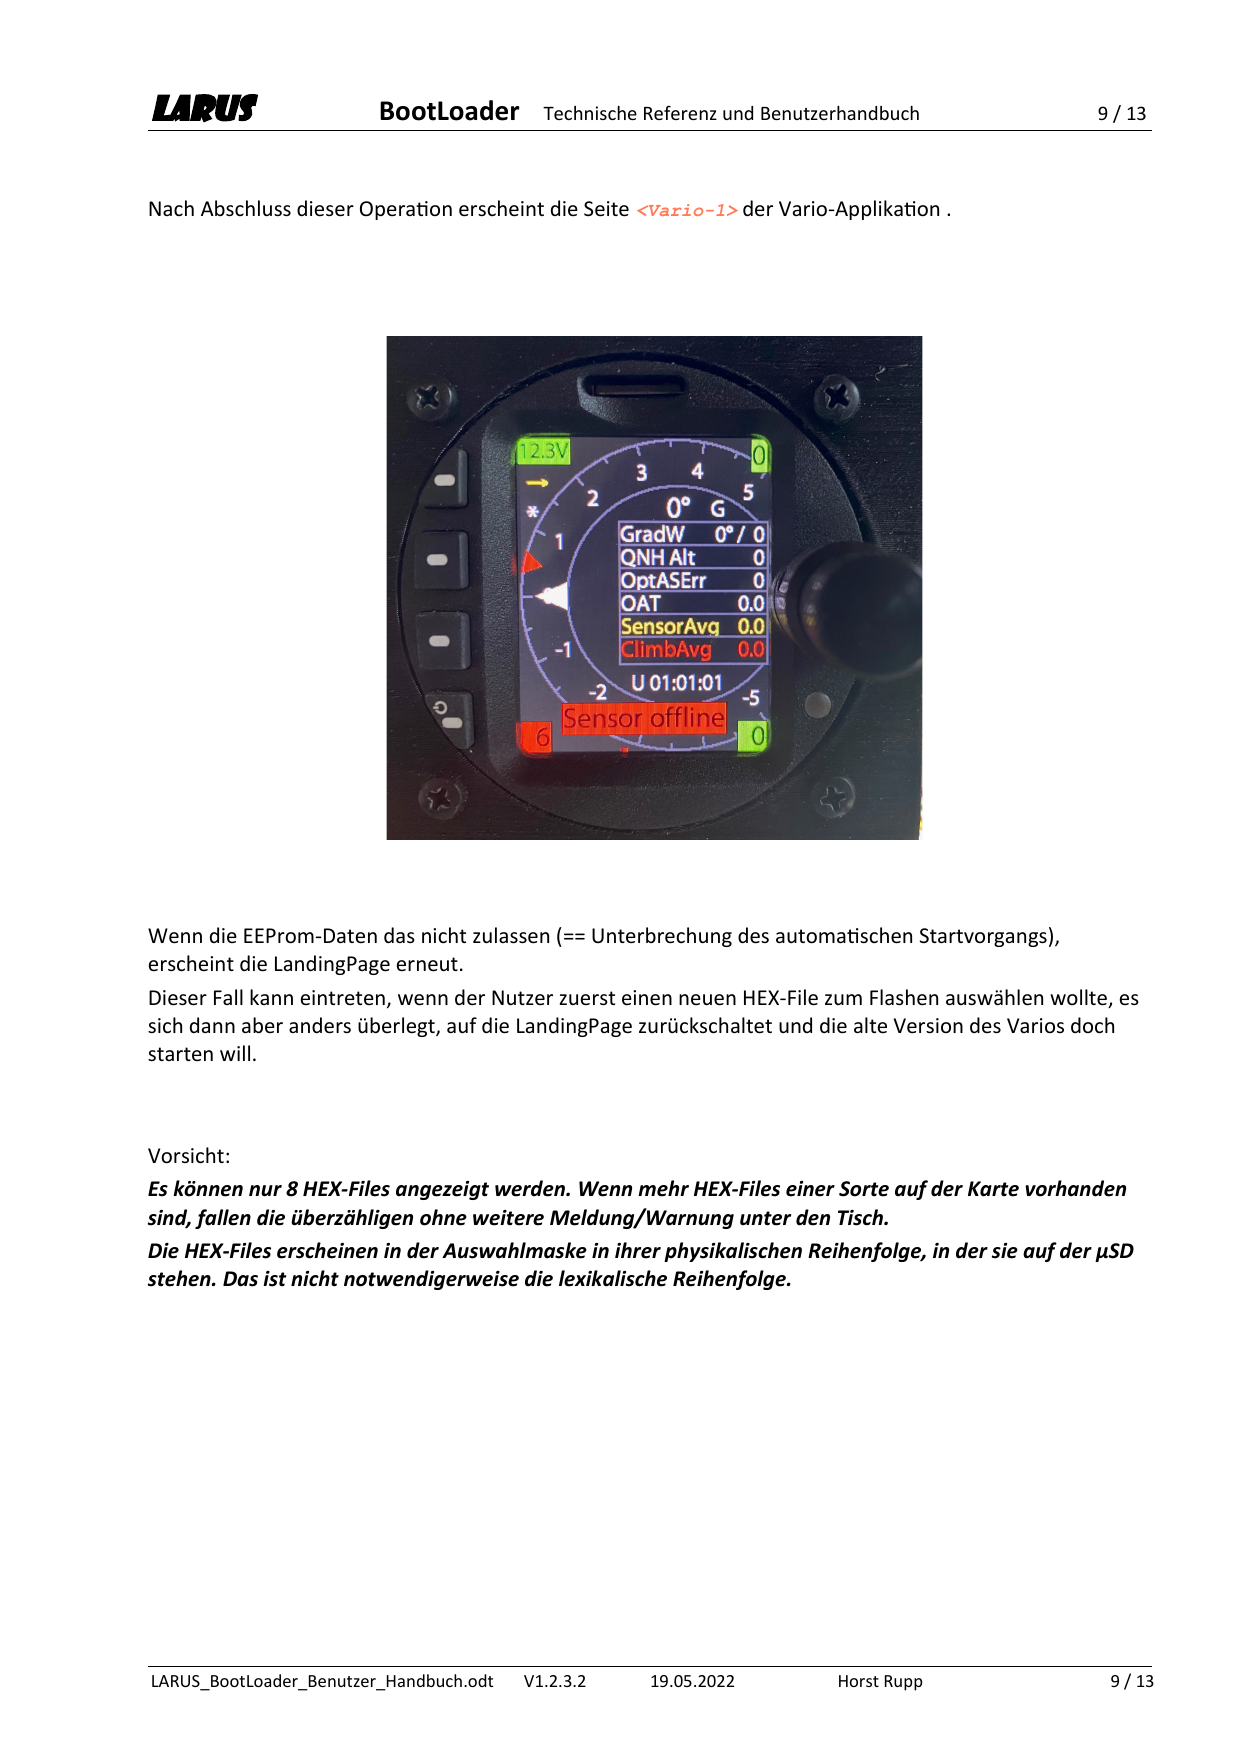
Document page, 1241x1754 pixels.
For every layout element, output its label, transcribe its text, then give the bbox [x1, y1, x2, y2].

text Dieser Fall kann eintreten, wenn der Nutzer zuerst einen neuen HEX-File zum Flashen auswählen wollte, es sich dann aber anders überlegt, auf die LandingPage zurückschaltet und die alte Version des Varios doch starten will. [148, 983, 1152, 1067]
text Vorsicht: [148, 1141, 1152, 1169]
text Die HEX-Files erscheinen in der Auswahlmaske in ihrer physikalischen Reihenfolge, in der sie auf der µSD stehen. Das ist nicht notwendigerweise die lexikalische Reihenfolge. [148, 1236, 1152, 1377]
text Nach Abschluss dieser Operation erscheint die Seite <Vario-1> der Vario-Applikation . [148, 194, 1152, 222]
picture [386, 336, 923, 840]
text Es können nur 8 HEX-Files angezeigt werden. Wenn mehr HEX-Files einer Sorte auf der Karte vorhanden sind, fallen die überzähligen ohne weitere Meldung/Warnung unter den Tisch. [148, 1174, 1152, 1231]
text Wenn die EEProm-Daten das nicht zulassen (== Unterbrechung des automatischen Startvorgangs), erscheint die LandingPage erneut. [148, 921, 1152, 977]
